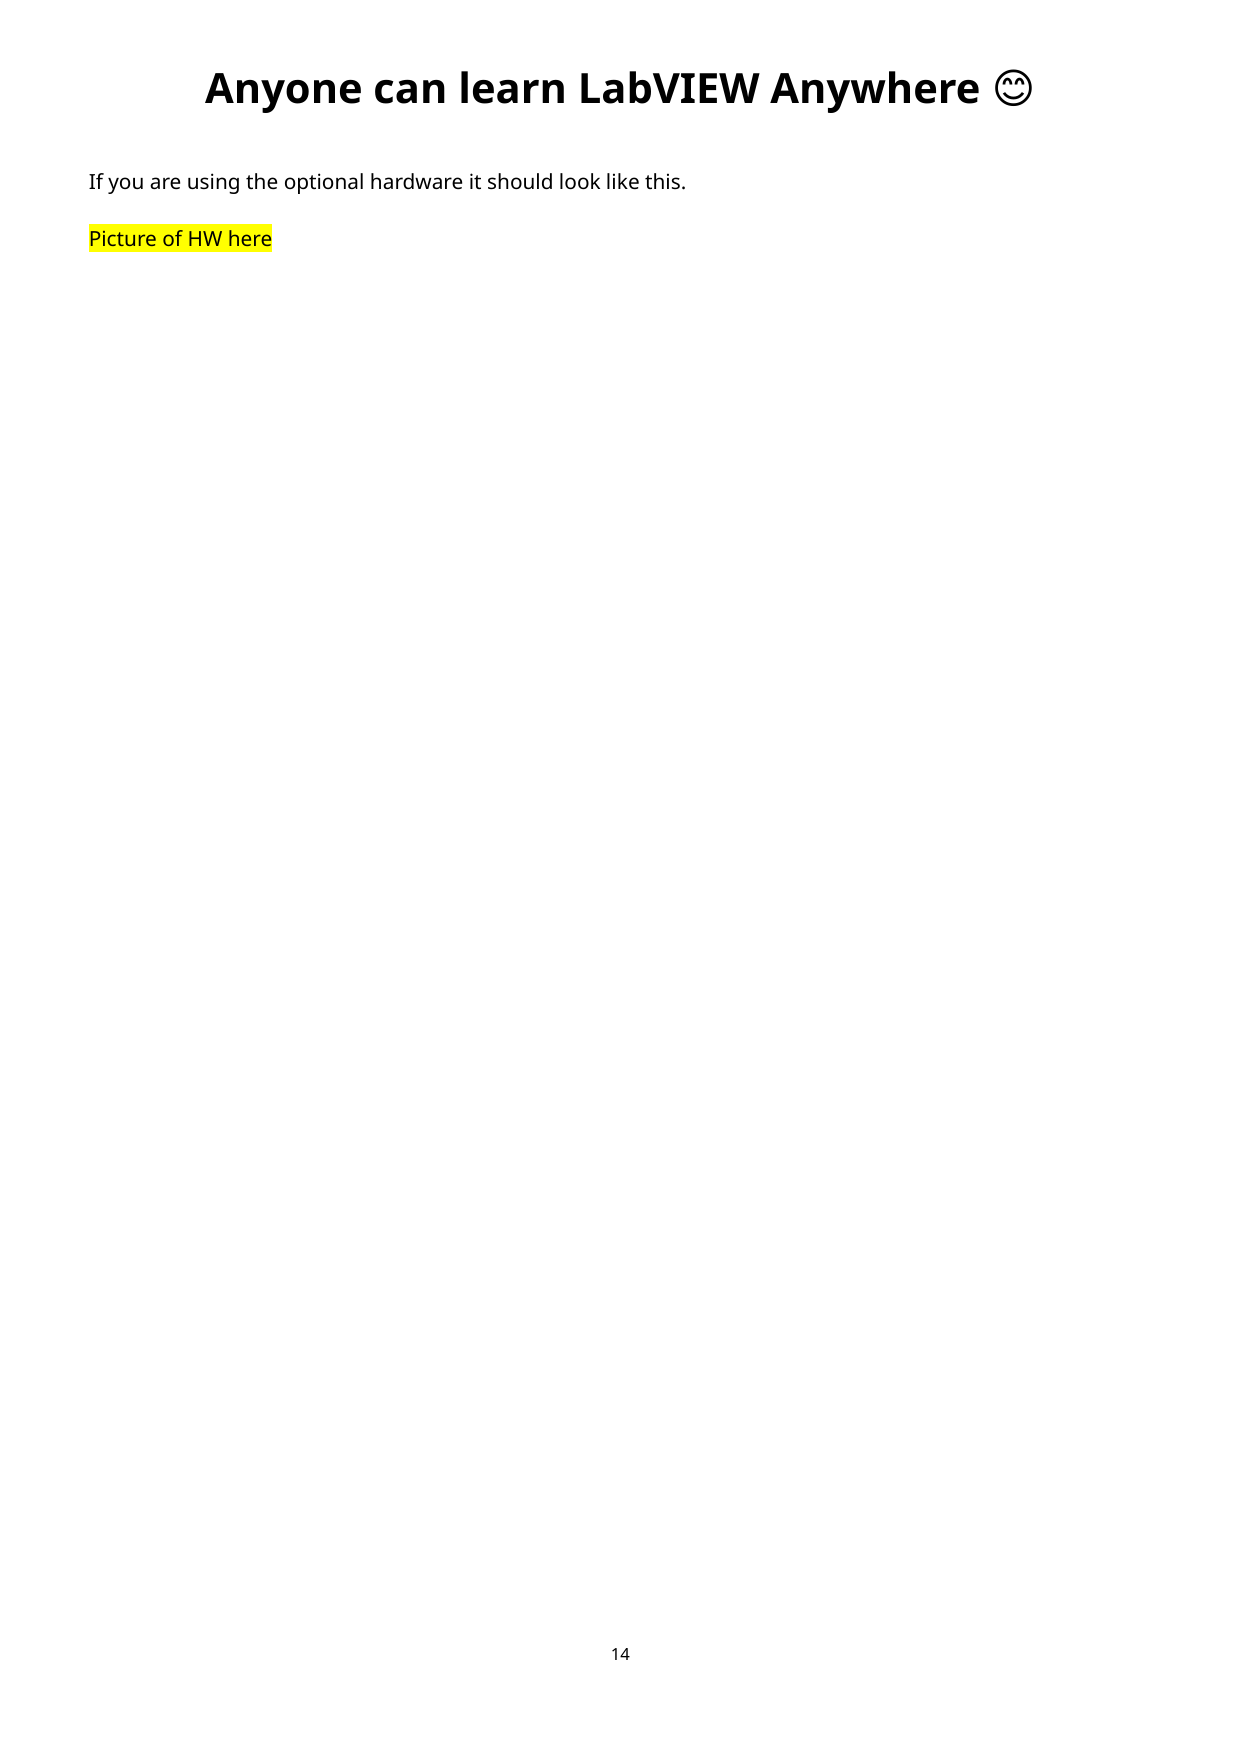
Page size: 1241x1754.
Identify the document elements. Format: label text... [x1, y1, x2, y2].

text Picture of HW here [88, 224, 1152, 252]
text If you are using the optional hardware it should look like this. [88, 167, 1152, 195]
